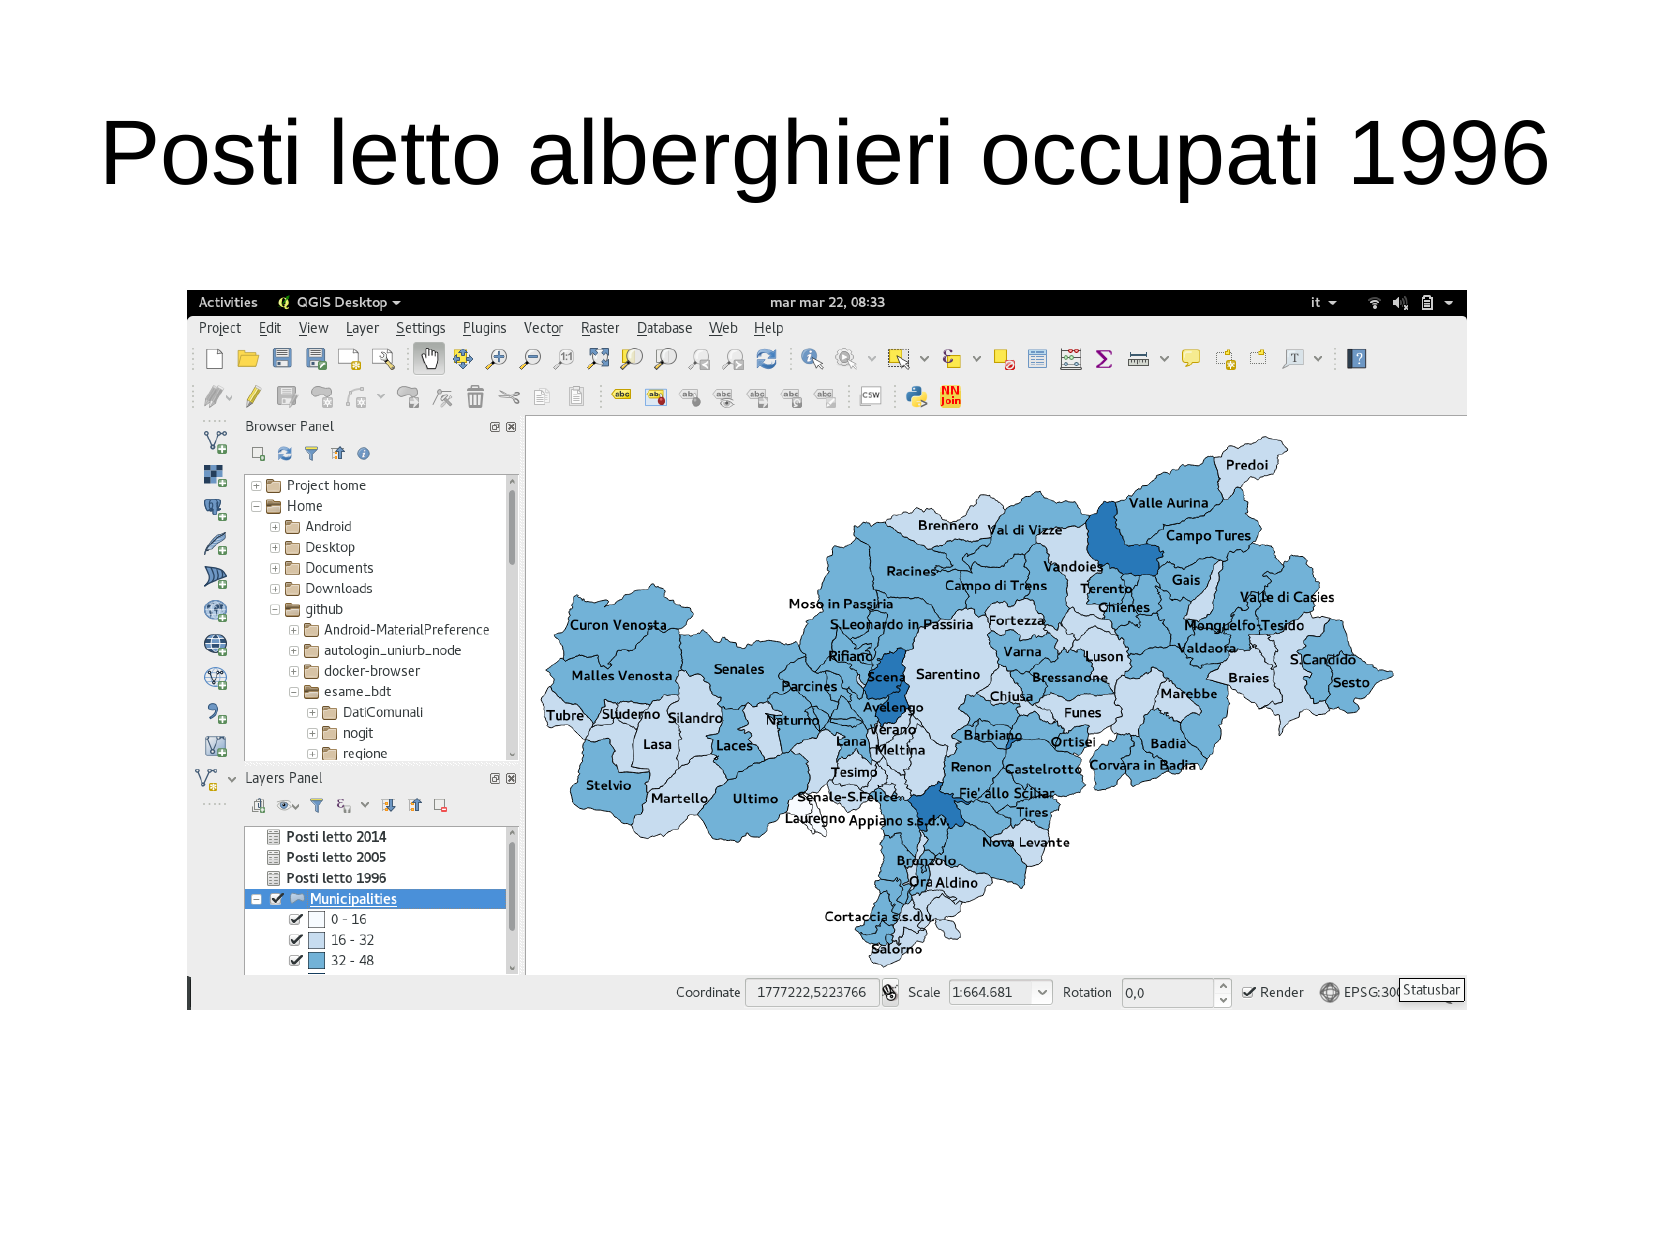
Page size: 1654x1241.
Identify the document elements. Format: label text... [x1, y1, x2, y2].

picture [187, 290, 1467, 1010]
title Posti letto alberghieri occupati 1996 [82, 49, 1571, 257]
